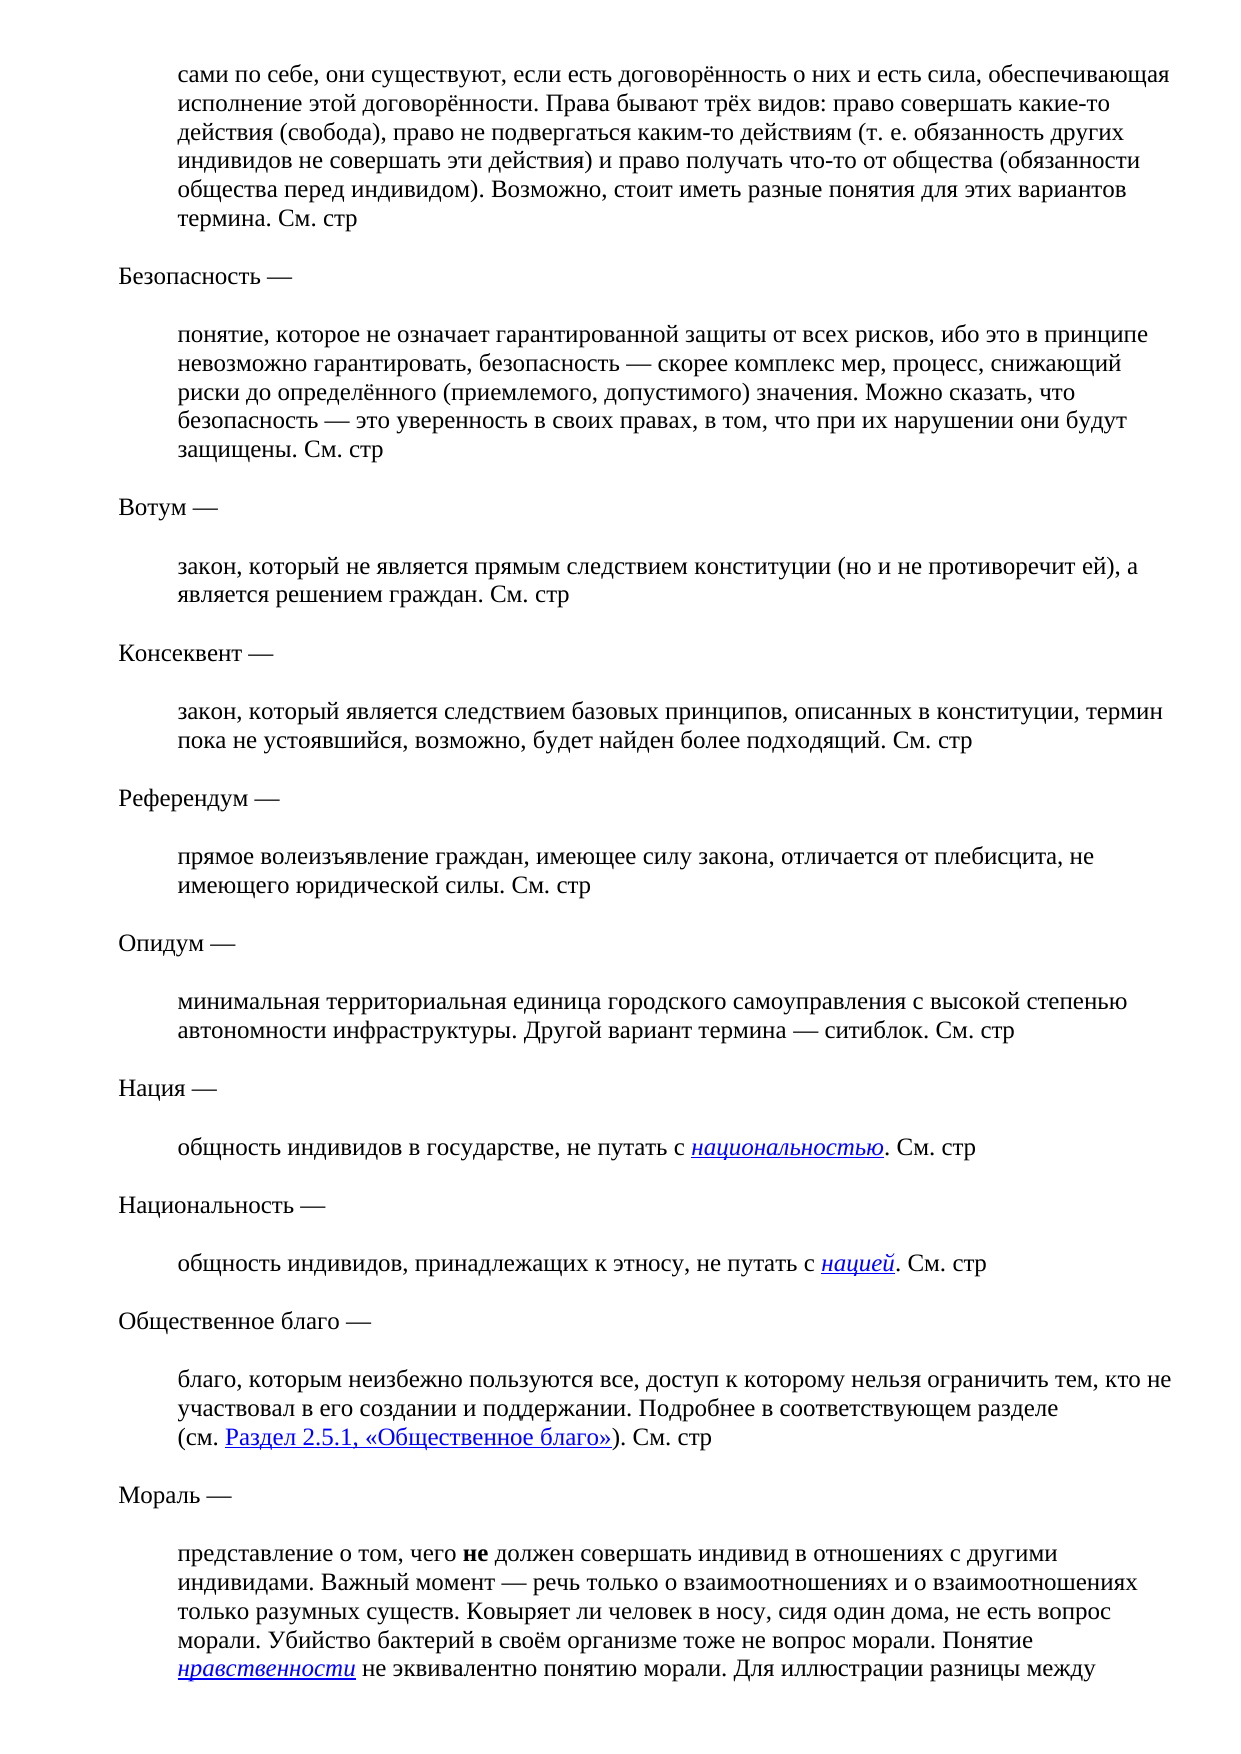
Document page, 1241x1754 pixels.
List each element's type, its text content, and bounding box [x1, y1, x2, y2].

subtitle Консеквент — [118, 638, 1181, 666]
subtitle Мораль — [118, 1480, 1181, 1509]
subtitle Референдум — [118, 783, 1181, 812]
subtitle Опидум — [118, 928, 1181, 957]
subtitle Нация — [118, 1073, 1181, 1102]
list благо, которым неизбежно пользуются все, доступ к которому нельзя ограничить тем, кто не участвовал в его создании и поддержании. Подробнее в соответствующем разделе (см. Раздел 2.5.1, «Общественное благо»). См. стр [177, 1364, 1181, 1451]
list закон, который является следствием базовых принципов, описанных в конституции, термин пока не устоявшийся, возможно, будет найден более подходящий. См. стр [177, 696, 1181, 753]
list общность индивидов в государстве, не путать с национальностью. См. стр [177, 1132, 1181, 1160]
list сами по себе, они существуют, если есть договорённость о них и есть сила, обеспечивающая исполнение этой договорённости. Права бывают трёх видов: право совершать какие-то действия (свобода), право не подвергаться каким-то действиям (т. е. обязанность других индивидов не совершать эти действия) и право получать что-то от общества (обязанности общества перед индивидом). Возможно, стоит иметь разные понятия для этих вариантов термина. См. стр [177, 59, 1181, 232]
list понятие, которое не означает гарантированной защиты от всех рисков, ибо это в принципе невозможно гарантировать, безопасность — скорее комплекс мер, процесс, снижающий риски до определённого (приемлемого, допустимого) значения. Можно сказать, что безопасность — это уверенность в своих правах, в том, что при их нарушении они будут защищены. См. стр [177, 319, 1181, 463]
list представление о том, чего не должен совершать индивид в отношениях с другими индивидами. Важный момент — речь только о взаимоотношениях и о взаимоотношениях только разумных существ. Ковыряет ли человек в носу, сидя один дома, не есть вопрос морали. Убийство бактерий в своём организме тоже не вопрос морали. Понятие нравственности не эквивалентно понятию морали. Для иллюстрации разницы между [177, 1538, 1181, 1682]
list закон, который не является прямым следствием конституции (но и не противоречит ей), а является решением граждан. См. стр [177, 551, 1181, 608]
subtitle Безопасность — [118, 261, 1181, 290]
list прямое волеизъявление граждан, имеющее силу закона, отличается от плебисцита, не имеющего юридической силы. См. стр [177, 841, 1181, 899]
list минимальная территориальная единица городского самоуправления с высокой степенью автономности инфраструктуры. Другой вариант термина — ситиблок. См. стр [177, 986, 1181, 1044]
subtitle Вотум — [118, 492, 1181, 521]
subtitle Общественное благо — [118, 1306, 1181, 1335]
list общность индивидов, принадлежащих к этносу, не путать с нацией. См. стр [177, 1248, 1181, 1277]
subtitle Национальность — [118, 1190, 1181, 1218]
